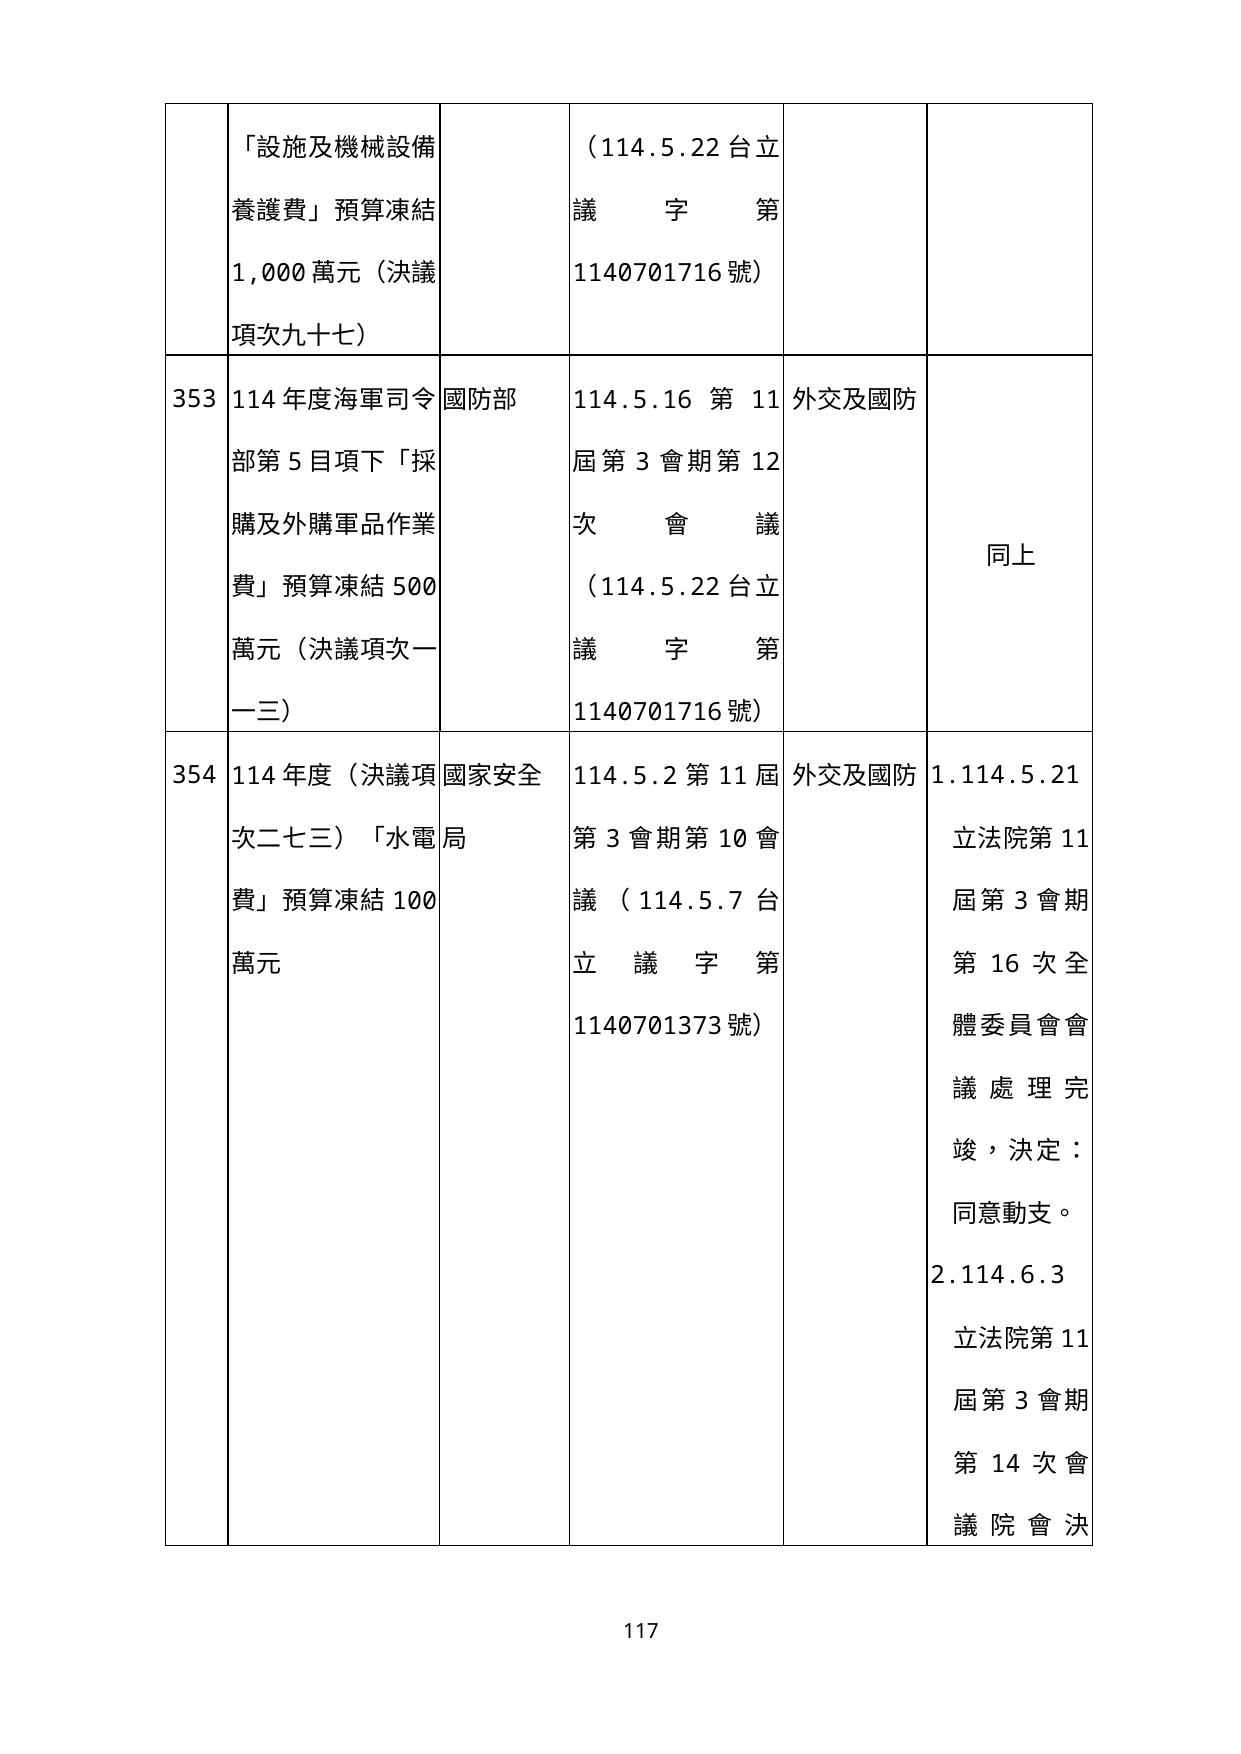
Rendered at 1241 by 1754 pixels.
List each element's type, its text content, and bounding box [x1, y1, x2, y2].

table_cell 114.5.2第11屆第3會期第10會議（114.5.7台立議字第1140701373號） [570, 732, 783, 1545]
table_cell 「設施及機械設備養護費」預算凍結1,000萬元（決議項次九十七） [229, 104, 439, 354]
table_cell [166, 732, 227, 1545]
table_cell 國防部 [441, 356, 569, 731]
table_cell [441, 104, 569, 354]
table_cell [166, 104, 227, 354]
table_cell 外交及國防 [784, 732, 926, 1545]
table_cell 外交及國防 [784, 356, 926, 731]
table_cell 國家安全局 [440, 732, 569, 1545]
table_cell （114.5.22台立議字第1140701716號） [570, 104, 783, 354]
table_cell 114年度（決議項次二七三）「水電費」預算凍結100萬元 [229, 732, 439, 1545]
table_cell [784, 104, 926, 354]
table_cell 1.114.5.21立法院第11屆第3會期第16次全體委員會會議處理完竣，決定：同意動支。 2.114.6.3立法院第11屆第3會期第14次會議院會決 [928, 732, 1092, 1545]
table_cell 同上 [928, 356, 1092, 731]
table_cell 114.5.16第11屆第3會期第12次會議（114.5.22台立議字第1140701716號） [570, 356, 783, 731]
table_cell [166, 356, 227, 731]
table_cell [928, 104, 1092, 354]
table_cell 114年度海軍司令部第5目項下「採購及外購軍品作業費」預算凍結500萬元（決議項次一一三） [229, 356, 439, 731]
